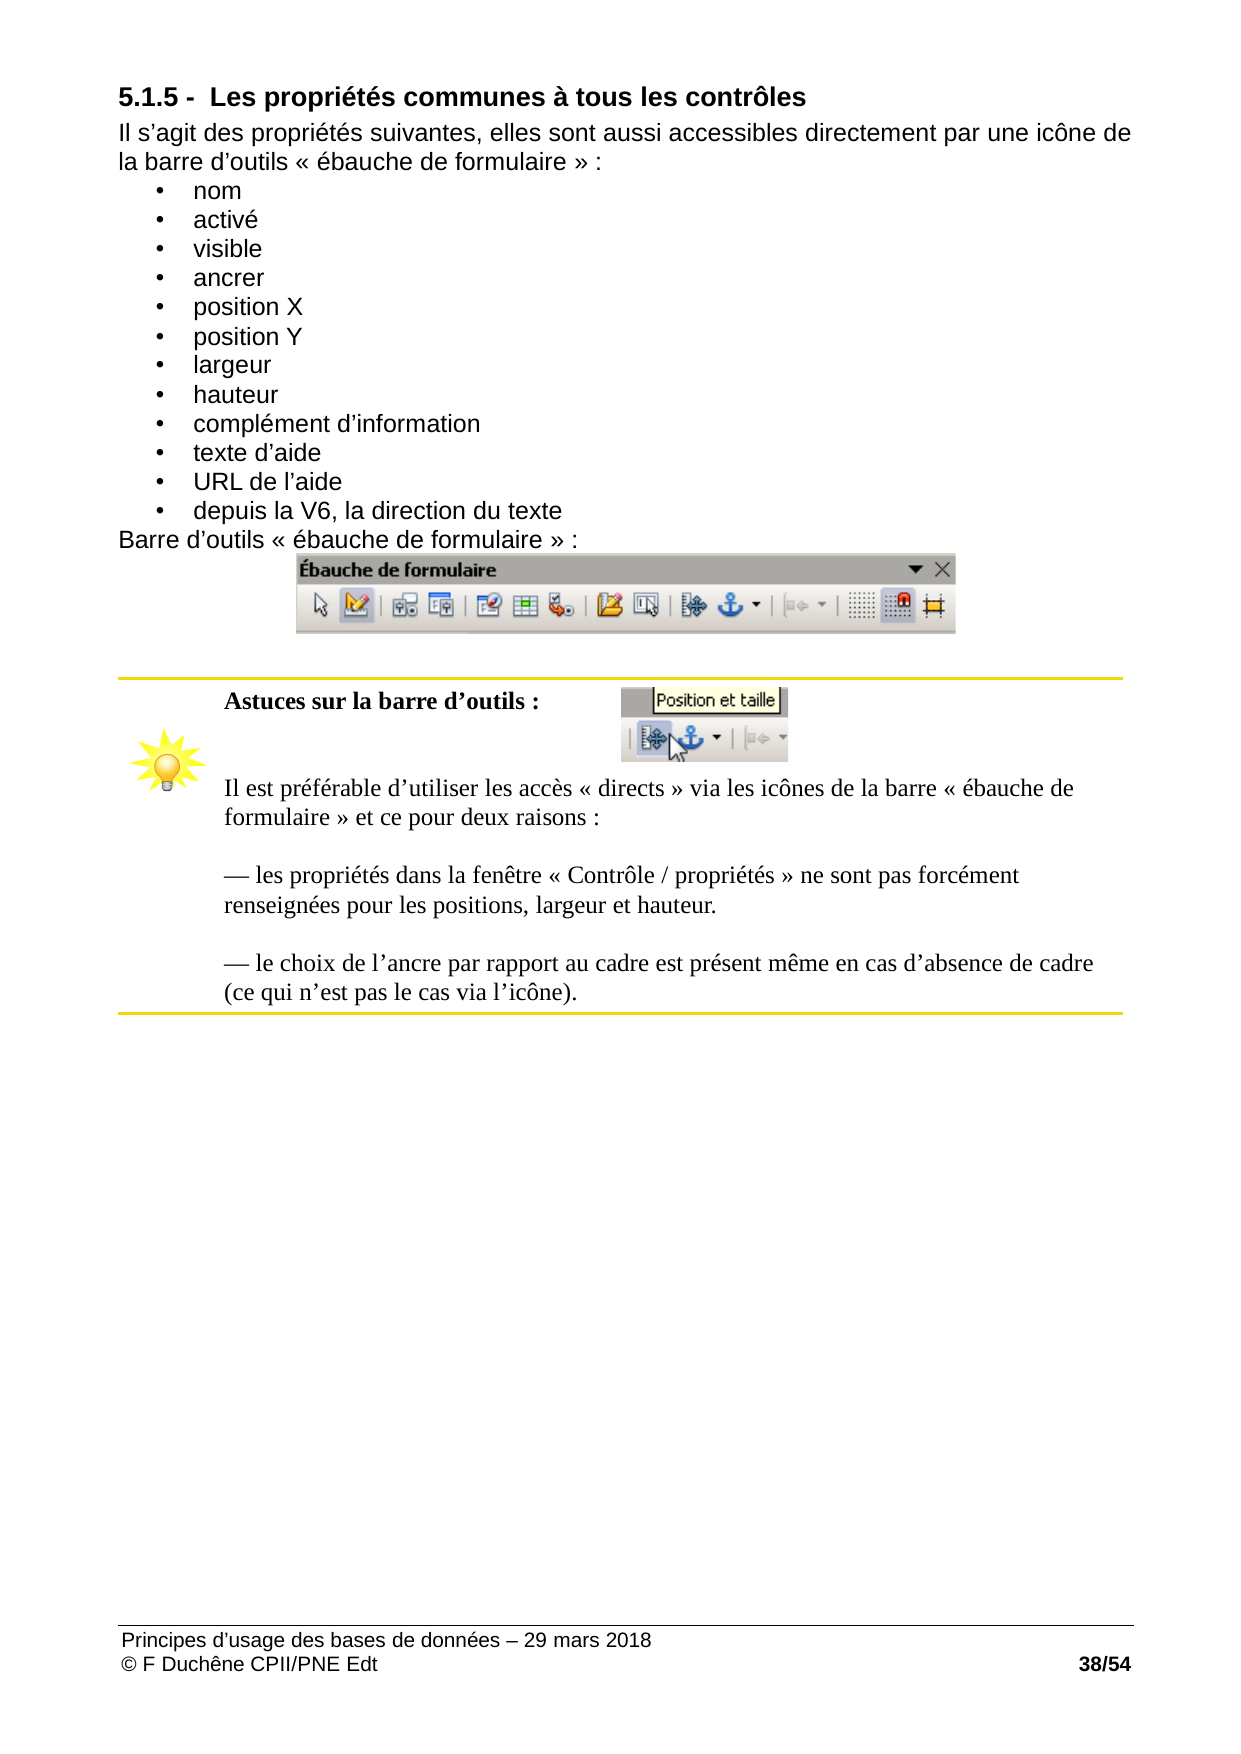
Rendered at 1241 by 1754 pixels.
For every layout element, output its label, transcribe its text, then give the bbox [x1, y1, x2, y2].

table_header [118, 680, 218, 1011]
list complément d’information [156, 408, 1134, 438]
picture [621, 687, 789, 762]
list hauteur [156, 379, 1134, 408]
list largeur [156, 350, 1134, 379]
list activé [156, 205, 1134, 234]
list position X [156, 292, 1134, 321]
list ancrer [156, 263, 1134, 292]
picture [296, 553, 956, 634]
text Il s’agit des propriétés suivantes, elles sont aussi accessibles directement par une icône de la barre d’outils « ébauche de formulaire » : [118, 118, 1134, 176]
list depuis la V6, la direction du texte [156, 496, 1134, 525]
list position Y [156, 321, 1134, 350]
list visible [156, 234, 1134, 263]
picture [123, 715, 213, 804]
text Barre d’outils « ébauche de formulaire » : [118, 525, 1134, 554]
list texte d’aide [156, 438, 1134, 467]
list URL de l’aide [156, 467, 1134, 496]
table_header Astuces sur la barre d’outils : Il est préférable d’utiliser les accès « directs » via les icônes de la barre « ébauche de formulaire » et ce pour deux raisons : — les propriétés dans la fenêtre « Contrôle / propriétés » ne sont pas forcément renseignées pour les positions, largeur et hauteur. — le choix de l’ancre par rapport au cadre est présent même en cas d’absence de cadre (ce qui n’est pas le cas via l’icône). [218, 680, 1123, 1011]
subtitle Les propriétés communes à tous les contrôles [118, 81, 1134, 112]
list nom [156, 176, 1134, 205]
